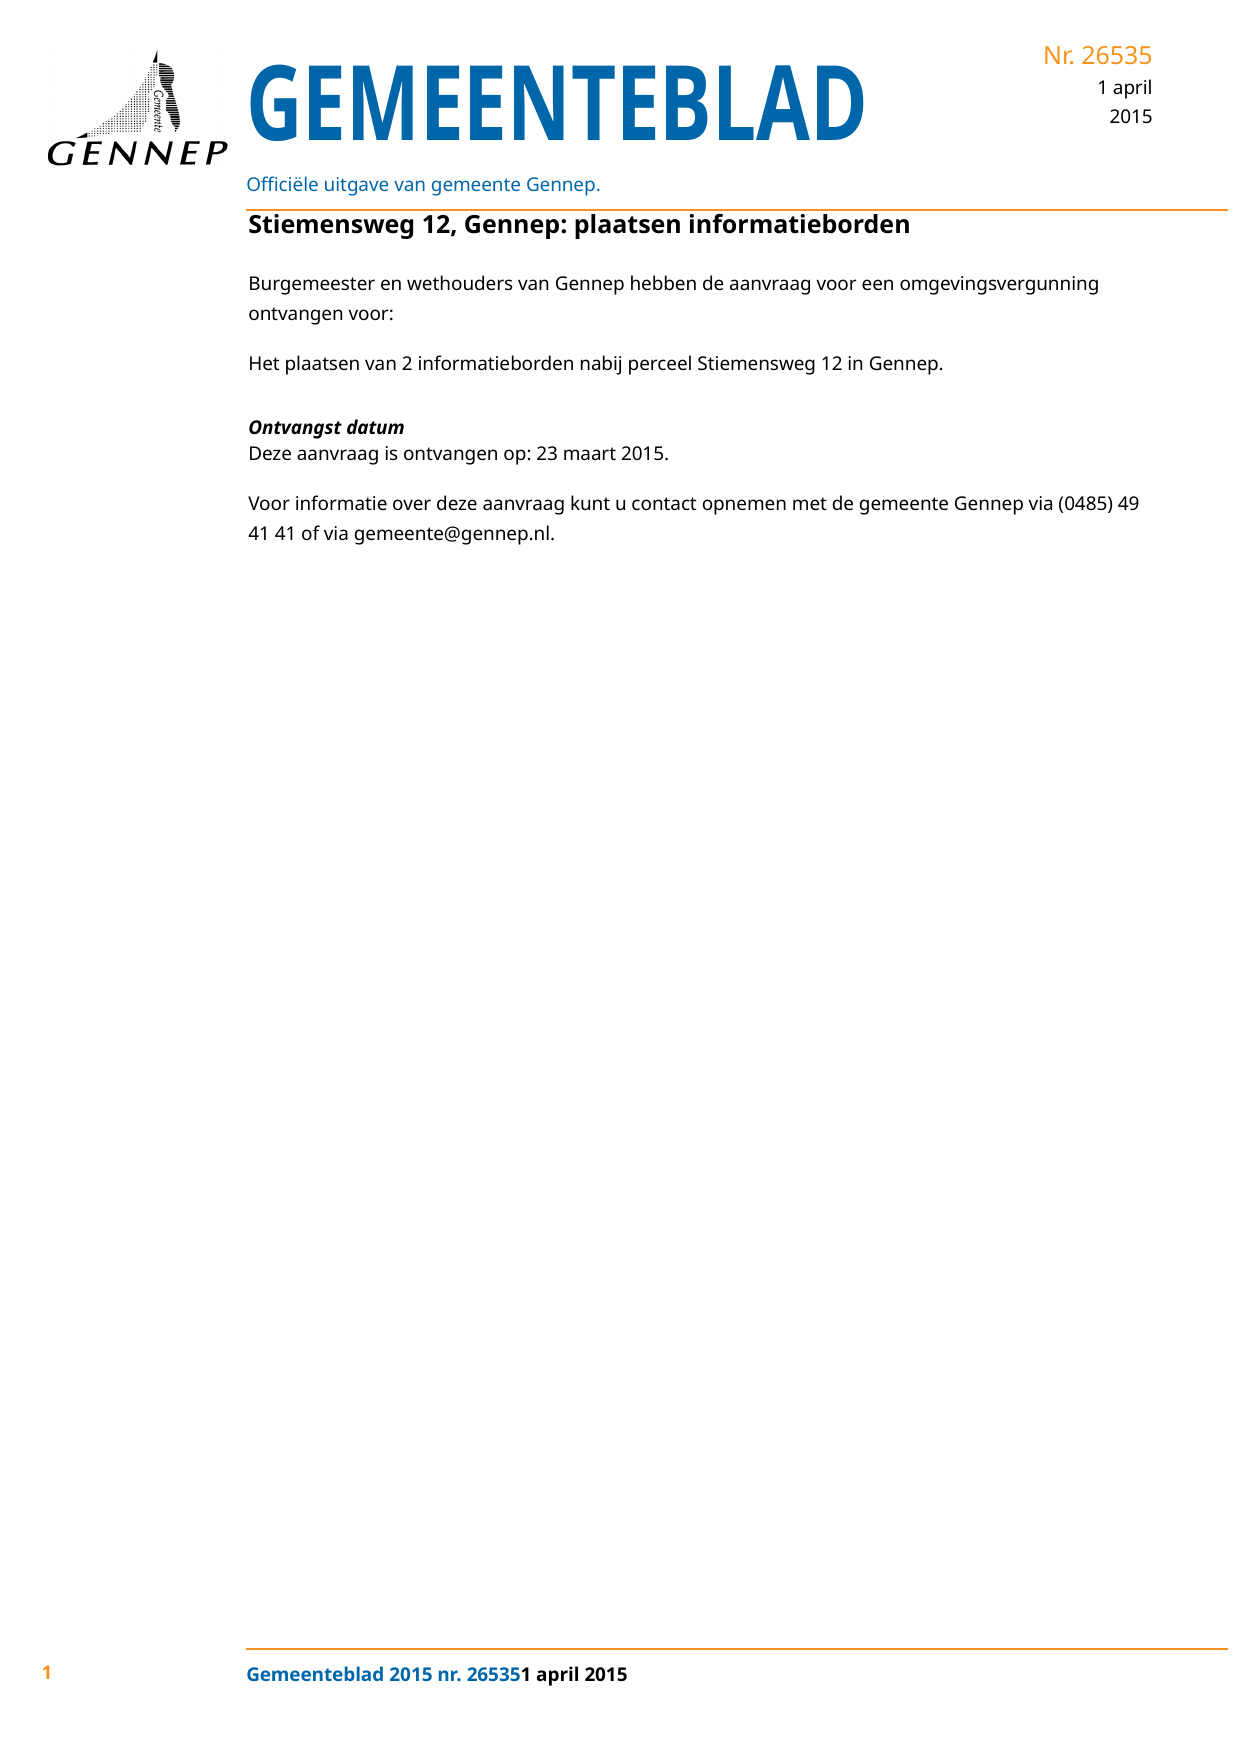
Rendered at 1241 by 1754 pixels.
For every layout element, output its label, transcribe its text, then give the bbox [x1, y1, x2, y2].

text Stiemensweg 12, Gennep: plaatsen informatieborden [248, 211, 1152, 241]
text Ontvangst datum [248, 414, 1152, 440]
picture [41, 47, 231, 172]
text Deze aanvraag is ontvangen op: 23 maart 2015. [248, 440, 1152, 466]
text Voor informatie over deze aanvraag kunt u contact opnemen met de gemeente Gennep via (0485) 49 41 41 of via gemeente@gennep.nl. [248, 490, 1152, 546]
text Het plaatsen van 2 informatieborden nabij perceel Stiemensweg 12 in Gennep. [248, 350, 1152, 376]
text Burgemeester en wethouders van Gennep hebben de aanvraag voor een omgevingsvergunning ontvangen voor: [248, 270, 1152, 326]
